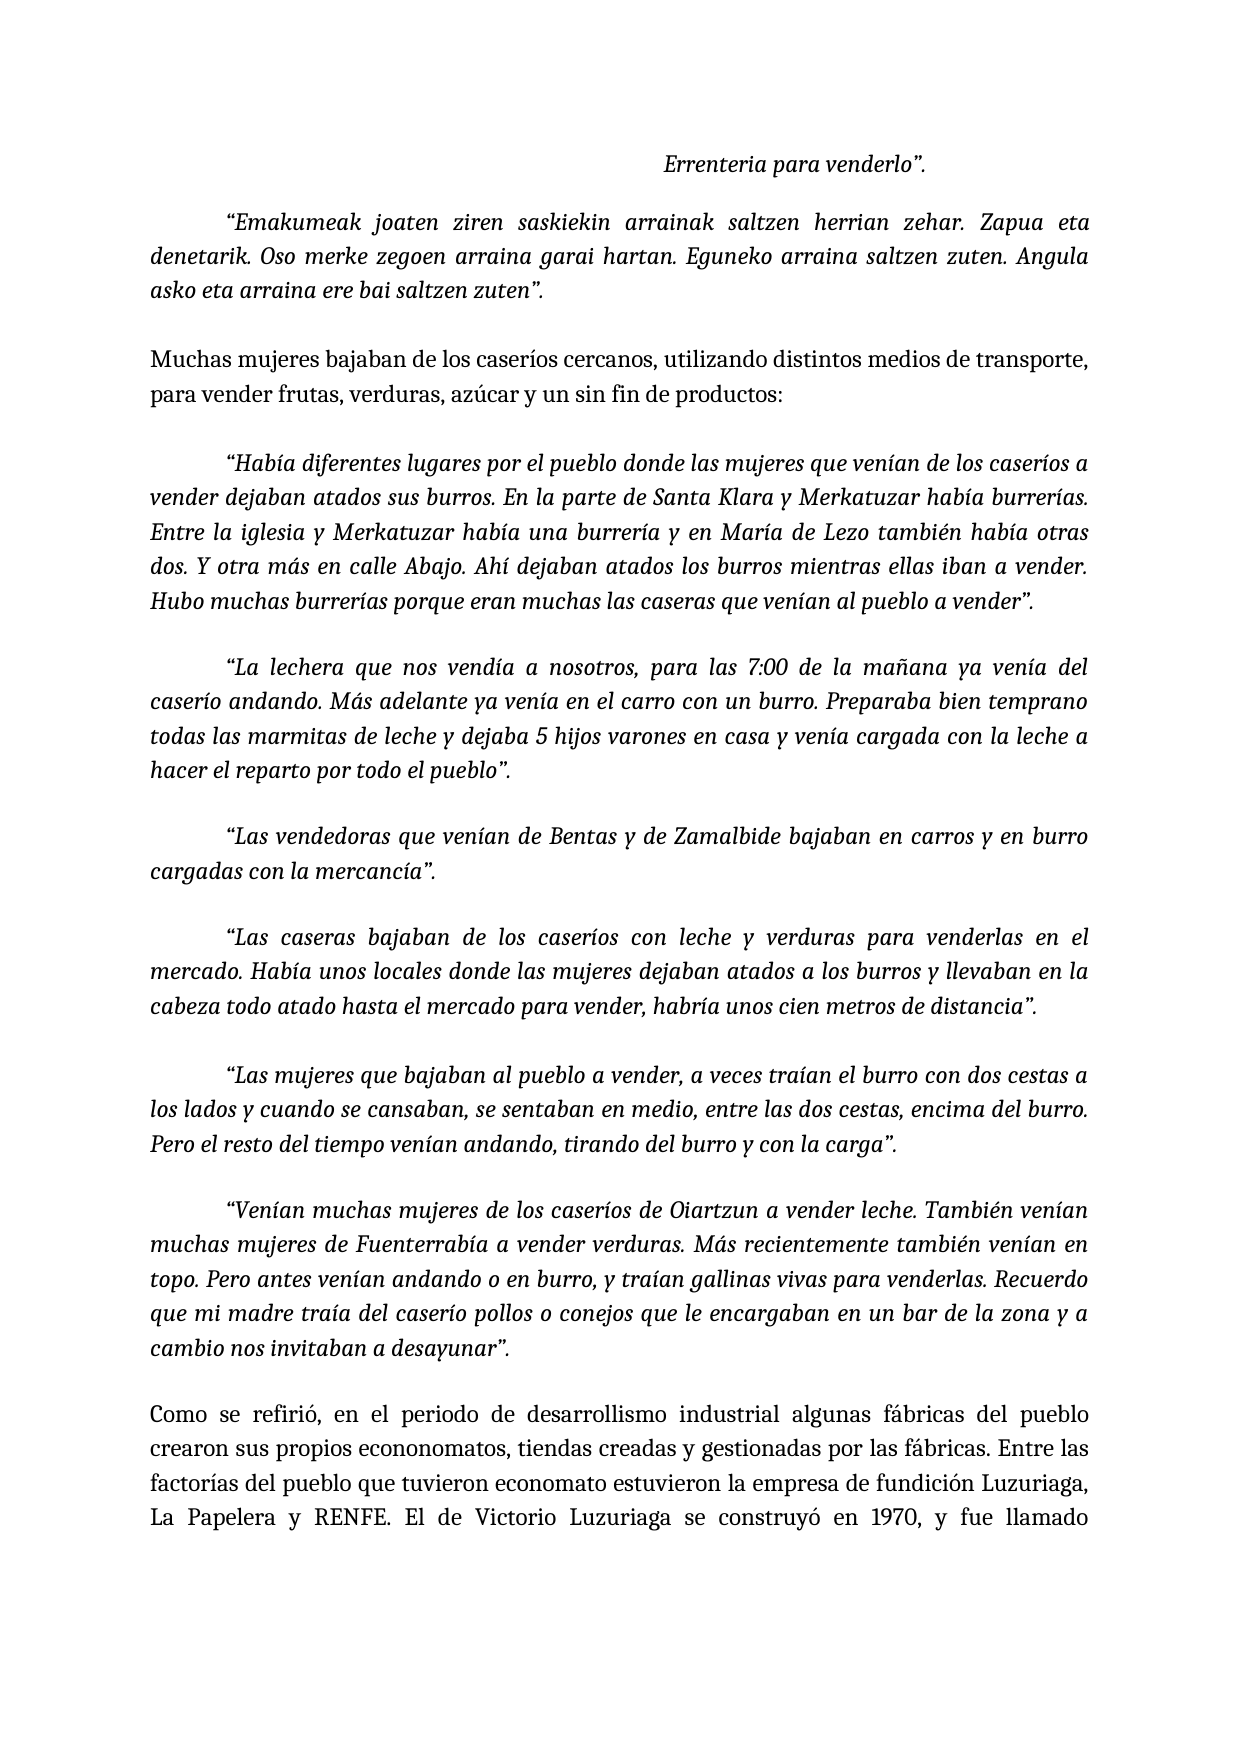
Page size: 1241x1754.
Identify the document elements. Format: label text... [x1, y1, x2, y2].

text “Las mujeres que bajaban al pueblo a vender, a veces traían el burro con dos cestas a los lados y cuando se cansaban, se sentaban en medio, entre las dos cestas, encima del burro. Pero el resto del tiempo venían andando, tirando del burro y con la carga”. [150, 1061, 1090, 1158]
text Muchas mujeres bajaban de los caseríos cercanos, utilizando distintos medios de transporte, para vender frutas, verduras, azúcar y un sin fin de productos: [150, 345, 1090, 409]
text “Había diferentes lugares por el pueblo donde las mujeres que venían de los caseríos a vender dejaban atados sus burros. En la parte de Santa Klara y Merkatuzar había burrerías. Entre la iglesia y Merkatuzar había una burrería y en María de Lezo también había otras dos. Y otra más en calle Abajo. Ahí dejaban atados los burros mientras ellas iban a vender. Hubo muchas burrerías porque eran muchas las caseras que venían al pueblo a vender”. [150, 449, 1090, 616]
text “La lechera que nos vendía a nosotros, para las 7:00 de la mañana ya venía del caserío andando. Más adelante ya venía en el carro con un burro. Preparaba bien temprano todas las marmitas de leche y dejaba 5 hijos varones en casa y venía cargada con la leche a hacer el reparto por todo el pueblo”. [150, 653, 1090, 785]
text “Las caseras bajaban de los caseríos con leche y verduras para venderlas en el mercado. Había unos locales donde las mujeres dejaban atados a los burros y llevaban en la cabeza todo atado hasta el mercado para vender, habría unos cien metros de distancia”. [150, 923, 1090, 1021]
text “Las vendedoras que venían de Bentas y de Zamalbide bajaban en carros y en burro cargadas con la mercancía”. [150, 822, 1090, 886]
text Como se refirió, en el periodo de desarrollismo industrial algunas fábricas del pueblo crearon sus propios econonomatos, tiendas creadas y gestionadas por las fábricas. Entre las factorías del pueblo que tuvieron economato estuvieron la empresa de fundición Luzuriaga, La Papelera y RENFE. El de Victorio Luzuriaga se construyó en 1970, y fue llamado [150, 1400, 1090, 1532]
table_cell [139, 179, 652, 207]
text “Venían muchas mujeres de los caseríos de Oiartzun a vender leche. También venían muchas mujeres de Fuenterrabía a vender verduras. Más recientemente también venían en topo. Pero antes venían andando o en burro, y traían gallinas vivas para venderlas. Recuerdo que mi madre traía del caserío pollos o conejos que le encargaban en un bar de la zona y a cambio nos invitaban a desayunar”. [150, 1196, 1090, 1362]
table_header Errenteria para venderlo”. [652, 150, 1094, 179]
table_cell [652, 179, 1094, 207]
text “Emakumeak joaten ziren saskiekin arrainak saltzen herrian zehar. Zapua eta denetarik. Oso merke zegoen arraina garai hartan. Eguneko arraina saltzen zuten. Angula asko eta arraina ere bai saltzen zuten”. [150, 207, 1090, 305]
table_header [139, 150, 652, 179]
